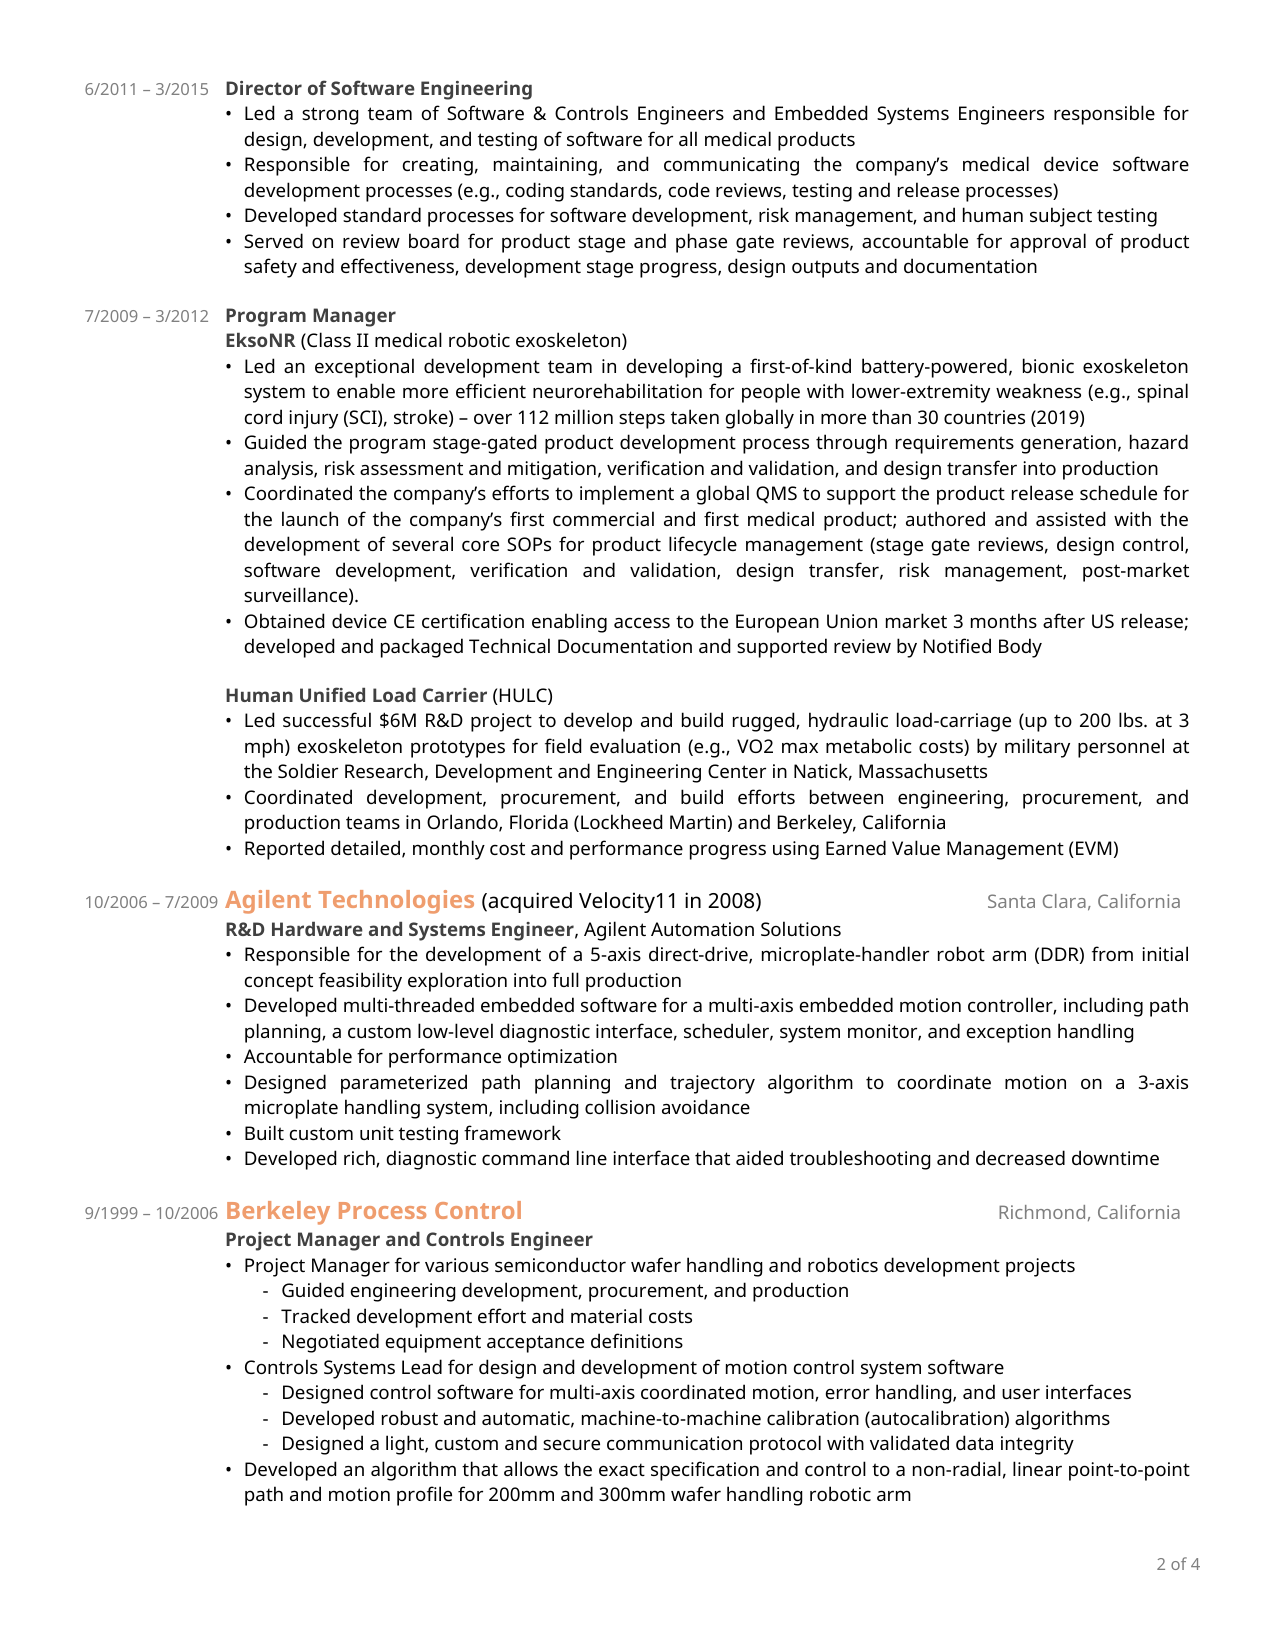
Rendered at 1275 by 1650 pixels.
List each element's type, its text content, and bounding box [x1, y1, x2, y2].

list Developed rich, diagnostic command line interface that aided troubleshooting and decreased downtime [225, 1146, 1191, 1171]
list Designed parameterized path planning and trajectory algorithm to coordinate motion on a 3-axis microplate handling system, including collision avoidance [225, 1069, 1191, 1120]
list Led a strong team of Software & Controls Engineers and Embedded Systems Engineers responsible for design, development, and testing of software for all medical products [225, 101, 1191, 152]
list Accountable for performance optimization [225, 1043, 1191, 1069]
text R&D Hardware and Systems Engineer, Agilent Automation Solutions [75, 916, 1191, 941]
text Human Unified Load Carrier (HULC) [75, 682, 1191, 707]
list Coordinated development, procurement, and build efforts between engineering, procurement, and production teams in Orlando, Florida (Lockheed Martin) and Berkeley, California [225, 784, 1191, 835]
text - Guided engineering development, procurement, and production [75, 1277, 1191, 1303]
list Obtained device CE certification enabling access to the European Union market 3 months after US release; developed and packaged Technical Documentation and supported review by Notified Body [225, 608, 1191, 659]
text - Tracked development effort and material costs [75, 1303, 1191, 1328]
list Guided the program stage-gated product development process through requirements generation, hazard analysis, risk assessment and mitigation, verification and validation, and design transfer into production [225, 429, 1191, 481]
list Developed an algorithm that allows the exact specification and control to a non-radial, linear point-to-point path and motion profile for 200mm and 300mm wafer handling robotic arm [225, 1456, 1191, 1507]
list Led an exceptional development team in developing a first-of-kind battery-powered, bionic exoskeleton system to enable more efficient neurorehabilitation for people with lower-extremity weakness (e.g., spinal cord injury (SCI), stroke) – over 112 million steps taken globally in more than 30 countries (2019) [225, 353, 1191, 429]
text EksoNR (Class II medical robotic exoskeleton) [75, 327, 1200, 353]
text 9/1999 – 10/2006 Berkeley Process Control Richmond, California [75, 1194, 1200, 1226]
list Reported detailed, monthly cost and performance progress using Earned Value Management (EVM) [225, 835, 1191, 861]
text - Developed robust and automatic, machine-to-machine calibration (autocalibration) algorithms [75, 1405, 1191, 1431]
list Controls Systems Lead for design and development of motion control system software [225, 1354, 1191, 1379]
text 6/2011 – 3/2015 Director of Software Engineering [75, 75, 1191, 101]
list Led successful $6M R&D project to develop and build rugged, hydraulic load-carriage (up to 200 lbs. at 3 mph) exoskeleton prototypes for field evaluation (e.g., VO2 max metabolic costs) by military personnel at the Soldier Research, Development and Engineering Center in Natick, Massachusetts [225, 707, 1191, 784]
text - Designed control software for multi-axis coordinated motion, error handling, and user interfaces [75, 1379, 1191, 1405]
list Developed multi-threaded embedded software for a multi-axis embedded motion controller, including path planning, a custom low-level diagnostic interface, scheduler, system monitor, and exception handling [225, 992, 1191, 1043]
list Developed standard processes for software development, risk management, and human subject testing [225, 203, 1191, 228]
text 10/2006 – 7/2009 Agilent Technologies (acquired Velocity11 in 2008) Santa Clara, California [75, 883, 1200, 916]
list Project Manager for various semiconductor wafer handling and robotics development projects [225, 1252, 1191, 1277]
list Served on review board for product stage and phase gate reviews, accountable for approval of product safety and effectiveness, development stage progress, design outputs and documentation [225, 228, 1191, 279]
list Built custom unit testing framework [225, 1120, 1191, 1146]
list Coordinated the company’s efforts to implement a global QMS to support the product release schedule for the launch of the company’s first commercial and first medical product; authored and assisted with the development of several core SOPs for product lifecycle management (stage gate reviews, design control, software development, verification and validation, design transfer, risk management, post-market surveillance). [225, 481, 1191, 608]
list Responsible for the development of a 5-axis direct-drive, microplate-handler robot arm (DDR) from initial concept feasibility exploration into full production [225, 941, 1191, 992]
list Responsible for creating, maintaining, and communicating the company’s medical device software development processes (e.g., coding standards, code reviews, testing and release processes) [225, 152, 1191, 203]
text - Negotiated equipment acceptance definitions [75, 1328, 1191, 1354]
text - Designed a light, custom and secure communication protocol with validated data integrity [75, 1431, 1191, 1456]
text Project Manager and Controls Engineer [75, 1226, 1191, 1252]
text 7/2009 – 3/2012 Program Manager [75, 302, 1191, 327]
